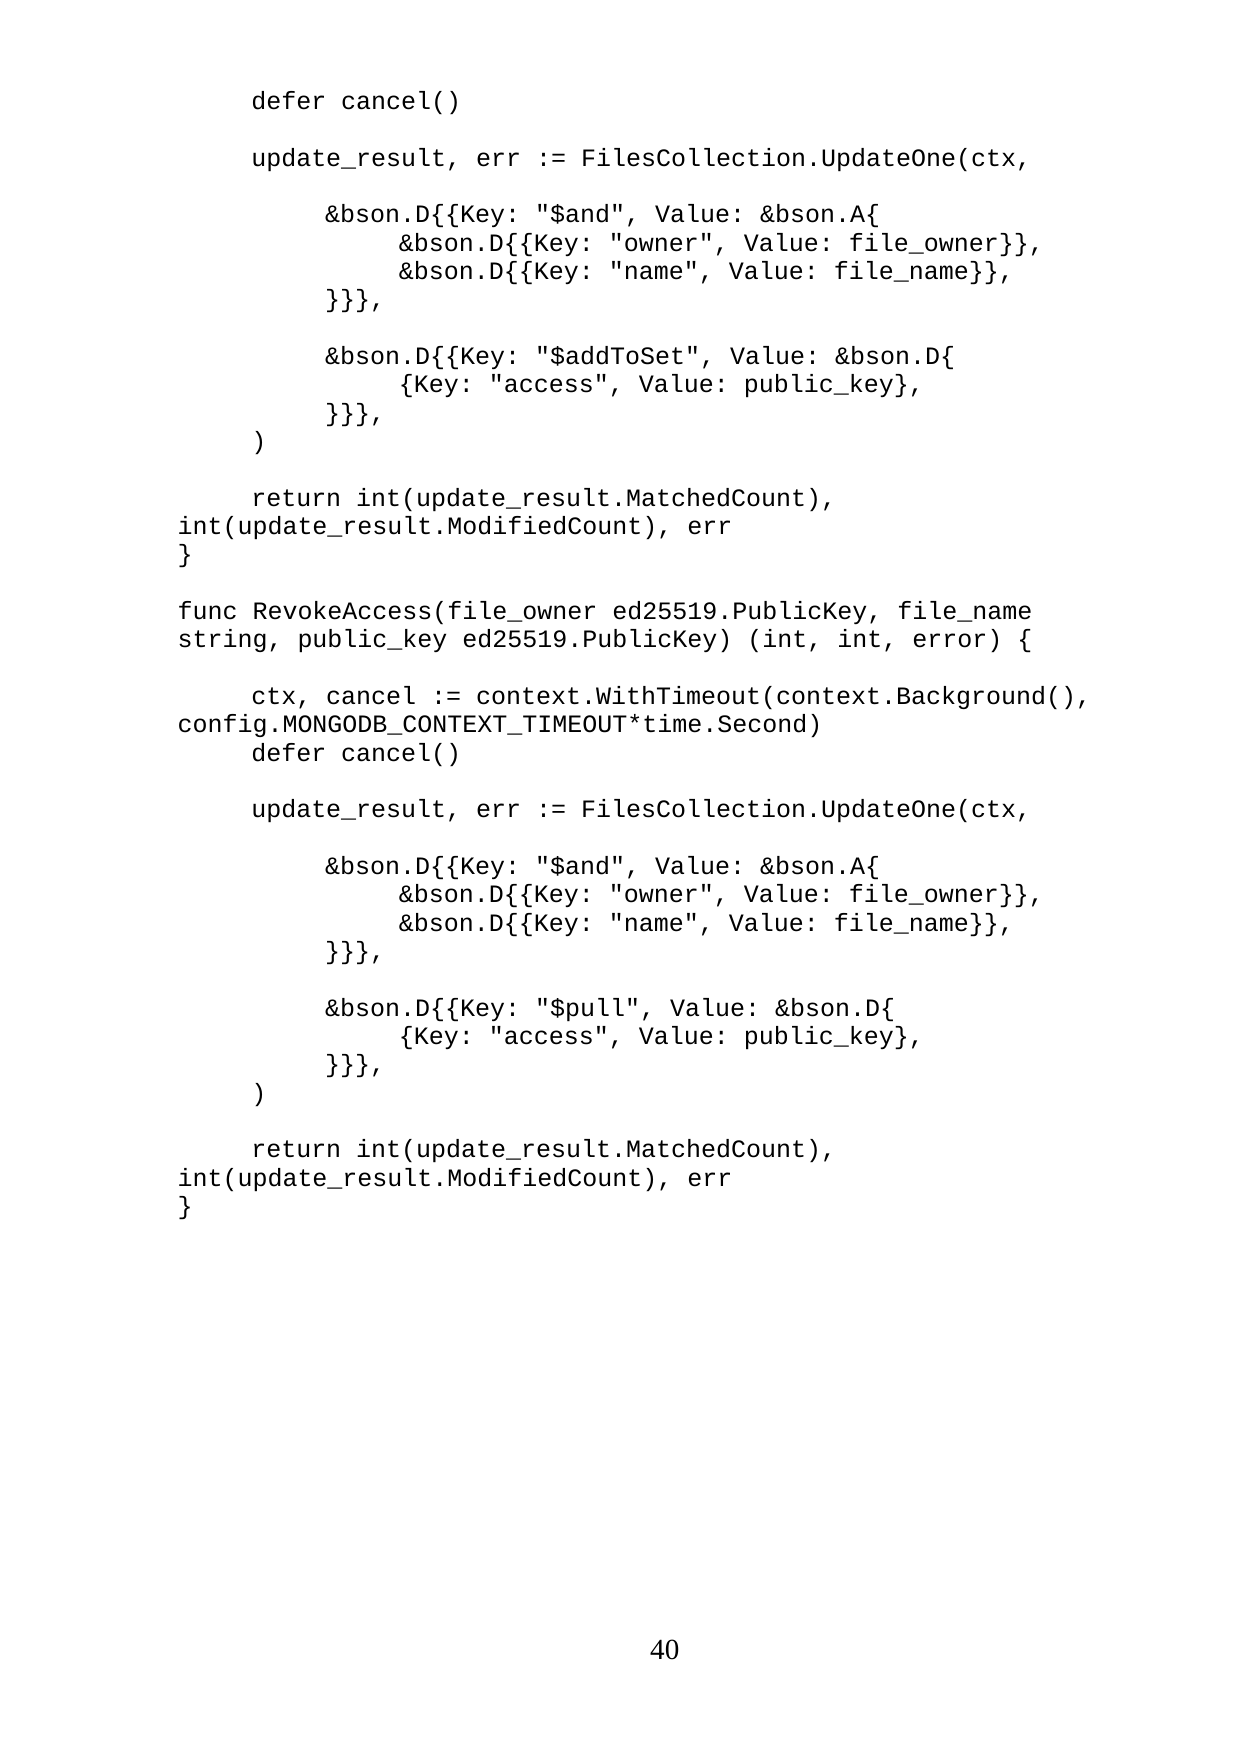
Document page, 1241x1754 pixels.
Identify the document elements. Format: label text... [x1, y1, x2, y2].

text &bson.D{{Key: "owner", Value: file_owner}}, [177, 230, 1152, 258]
text &bson.D{{Key: "$and", Value: &bson.A{ [177, 202, 1152, 230]
text update_result, err := FilesCollection.UpdateOne(ctx, [177, 145, 1152, 173]
text &bson.D{{Key: "name", Value: file_name}}, [177, 910, 1152, 938]
text {Key: "access", Value: public_key}, [177, 372, 1152, 400]
text &bson.D{{Key: "$and", Value: &bson.A{ [177, 853, 1152, 882]
text return int(update_result.MatchedCount), int(update_result.ModifiedCount), err [177, 1137, 1152, 1193]
text return int(update_result.MatchedCount), int(update_result.ModifiedCount), err [177, 485, 1152, 542]
text ) [177, 428, 1152, 457]
text ) [177, 1080, 1152, 1108]
text {Key: "access", Value: public_key}, [177, 1023, 1152, 1052]
text }}}, [177, 938, 1152, 967]
text ctx, cancel := context.WithTimeout(context.Background(), config.MONGODB_CONTEXT_TIMEOUT*time.Second) [177, 683, 1152, 740]
text }}}, [177, 400, 1152, 428]
text }}}, [177, 287, 1152, 315]
text &bson.D{{Key: "$pull", Value: &bson.D{ [177, 995, 1152, 1023]
text }}}, [177, 1052, 1152, 1080]
text defer cancel() [177, 740, 1152, 768]
text } [177, 542, 1152, 570]
text defer cancel() [177, 88, 1152, 117]
text &bson.D{{Key: "$addToSet", Value: &bson.D{ [177, 343, 1152, 372]
text update_result, err := FilesCollection.UpdateOne(ctx, [177, 797, 1152, 825]
text func RevokeAccess(file_owner ed25519.PublicKey, file_name string, public_key ed25519.PublicKey) (int, int, error) { [177, 598, 1152, 655]
text &bson.D{{Key: "owner", Value: file_owner}}, [177, 882, 1152, 910]
text &bson.D{{Key: "name", Value: file_name}}, [177, 258, 1152, 287]
text } [177, 1193, 1152, 1222]
